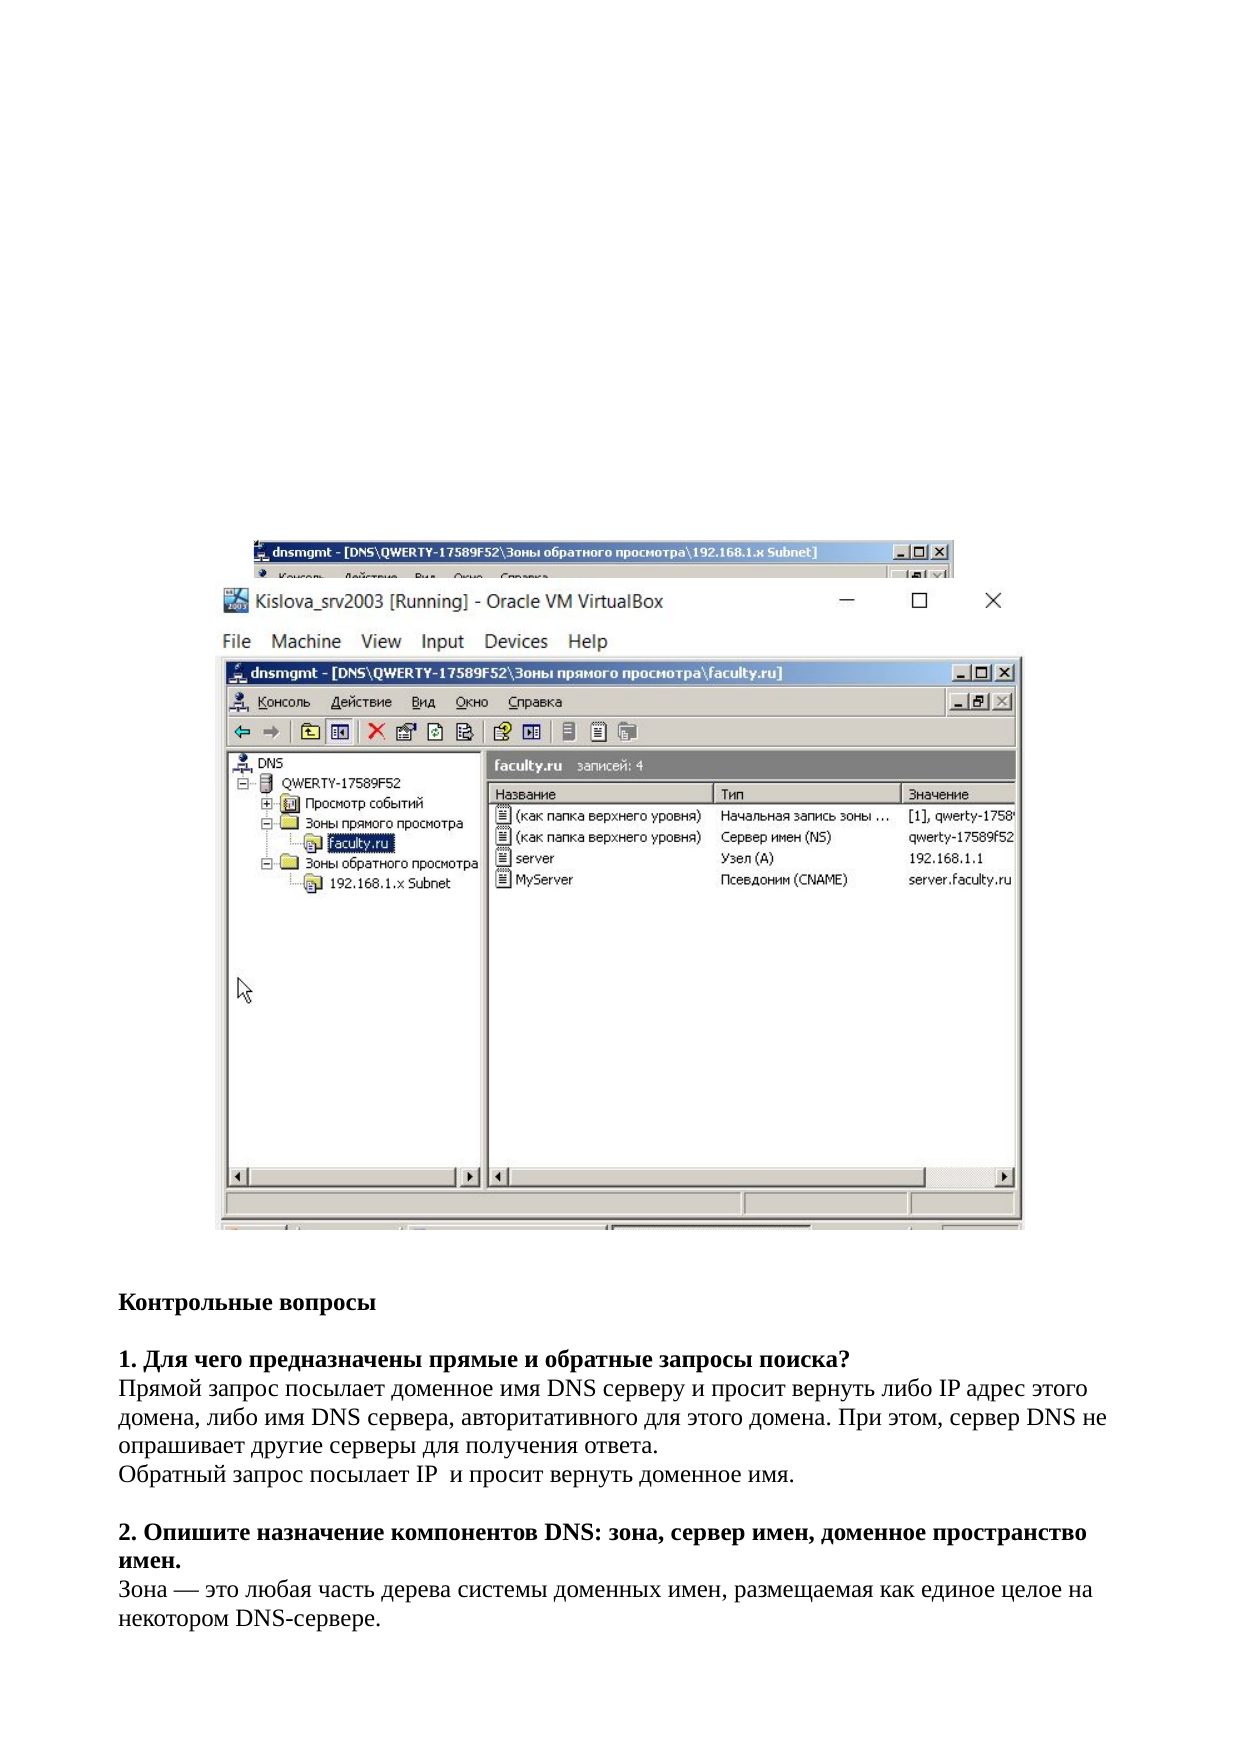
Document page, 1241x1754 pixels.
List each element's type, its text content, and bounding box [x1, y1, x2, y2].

picture [215, 540, 1025, 1230]
text Прямой запрос посылает доменное имя DNS серверу и просит вернуть либо IP адрес этого домена, либо имя DNS сервера, авторитативного для этого домена. При этом, сервер DNS не опрашивает другие серверы для получения ответа. Обратный запрос посылает IP и просит вернуть доменное имя. 2. Опишите назначение компонентов DNS: зона, сервер имен, доменное пространство имен. Зона — это любая часть дерева системы доменных имен, размещаемая как единое целое на некотором DNS-сервере. [118, 1373, 1122, 1632]
text Контрольные вопросы 1. Для чего предназначены прямые и обратные запросы поиска? [118, 1258, 1122, 1373]
